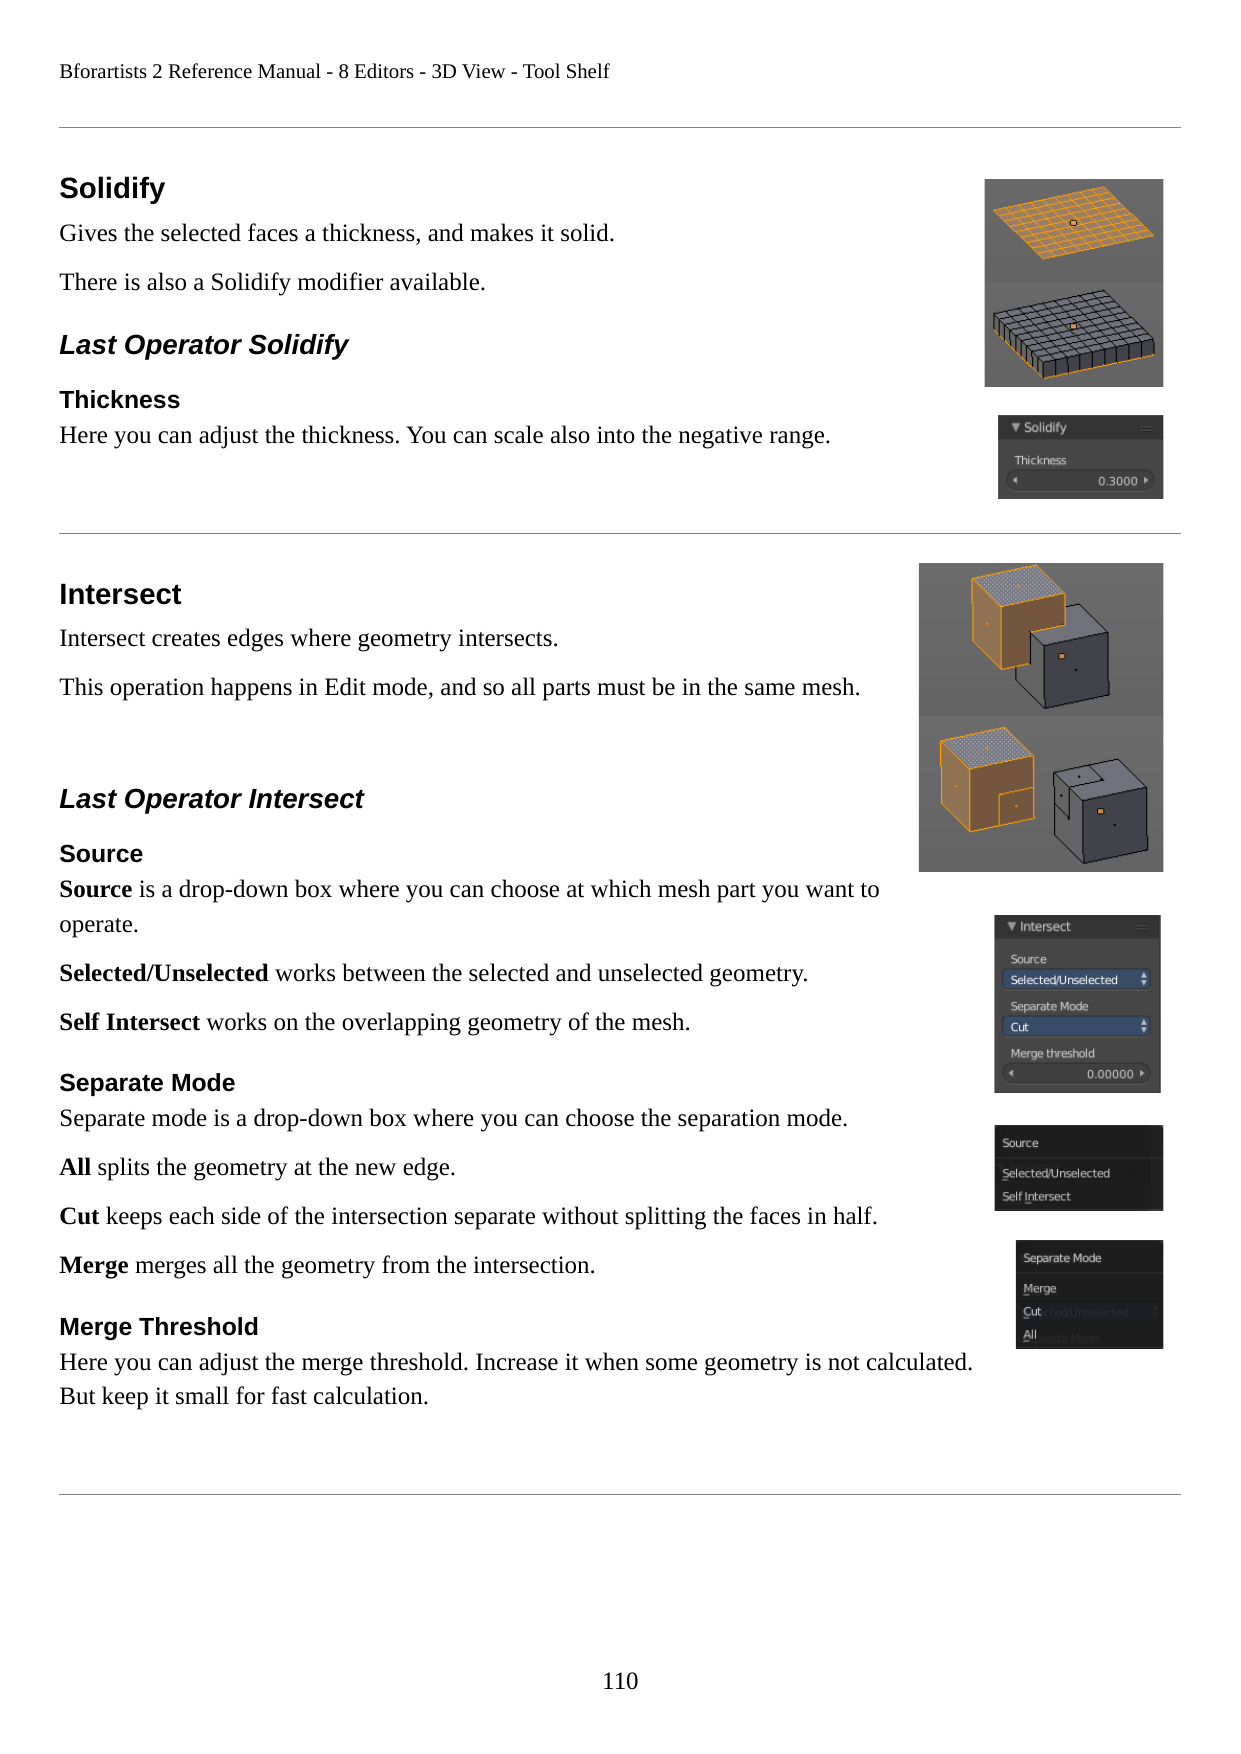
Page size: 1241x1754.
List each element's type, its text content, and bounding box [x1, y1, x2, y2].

subtitle Last Operator Intersect [59, 783, 918, 814]
text Here you can adjust the thickness. You can scale also into the negative range. [59, 420, 998, 449]
text Intersect creates edges where geometry intersects. [59, 623, 918, 652]
subtitle Source [59, 839, 918, 868]
subtitle Solidify [59, 171, 1181, 205]
text Here you can adjust the merge threshold. Increase it when some geometry is not calculated. But keep it small for fast calculation. [59, 1347, 1181, 1410]
text Selected/Unselected works between the selected and unselected geometry. [59, 958, 994, 987]
subtitle Merge Threshold [59, 1312, 1015, 1341]
subtitle Thickness [59, 385, 1181, 414]
picture [998, 415, 1164, 499]
subtitle [1164, 839, 1181, 868]
subtitle [1164, 577, 1181, 611]
subtitle Separate Mode [59, 1068, 1181, 1097]
text Self Intersect works on the overlapping geometry of the mesh. [59, 1007, 994, 1036]
subtitle Last Operator Solidify [59, 328, 984, 360]
text All splits the geometry at the new edge. [59, 1152, 994, 1181]
subtitle Intersect [59, 577, 918, 611]
text Source is a drop-down box where you can choose at which mesh part you want to operate. [59, 874, 1181, 938]
picture [918, 563, 1164, 872]
subtitle [1164, 783, 1181, 814]
text Cut keeps each side of the intersection separate without splitting the faces in half. [59, 1201, 1181, 1230]
subtitle [1164, 328, 1181, 360]
picture [984, 179, 1164, 387]
picture [994, 915, 1161, 1093]
text This operation happens in Edit mode, and so all parts must be in the same mesh. [59, 672, 918, 701]
text Gives the selected faces a thickness, and makes it solid. [59, 218, 984, 246]
picture [1015, 1240, 1164, 1349]
subtitle [1164, 1312, 1181, 1341]
text Merge merges all the geometry from the intersection. [59, 1251, 1015, 1279]
picture [994, 1125, 1164, 1211]
text Separate mode is a drop-down box where you can choose the separation mode. [59, 1103, 1181, 1132]
text There is also a Solidify modifier available. [59, 267, 984, 295]
